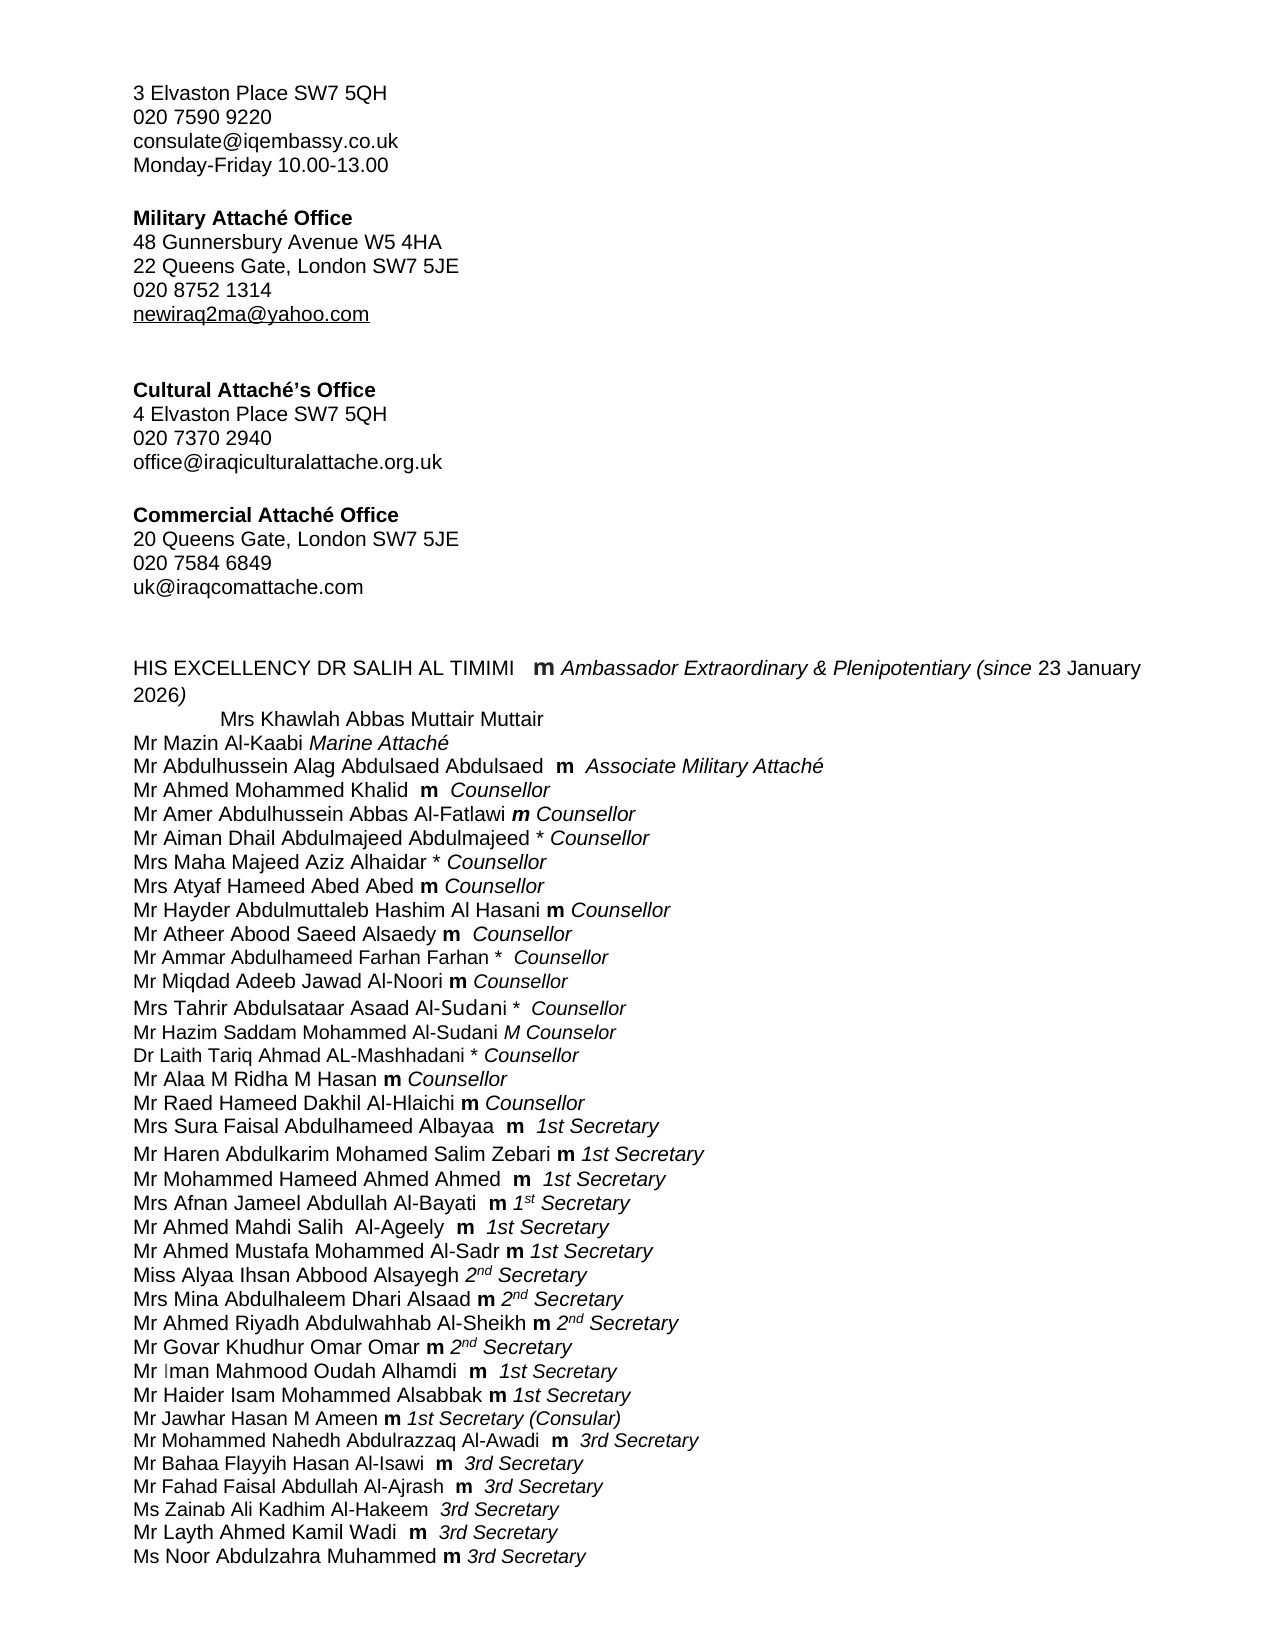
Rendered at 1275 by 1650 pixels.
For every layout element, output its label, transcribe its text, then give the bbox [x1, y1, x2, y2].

text Miss Alyaa Ihsan Abbood Alsayegh 2nd Secretary [133, 1263, 1181, 1287]
text 4 Elvaston Place SW7 5QH [133, 402, 1181, 426]
text Mr Layth Ahmed Kamil Wadi m 3rd Secretary [133, 1520, 1181, 1544]
text Mr Fahad Faisal Abdullah Al-Ajrash m 3rd Secretary [133, 1475, 1181, 1497]
list Monday-Friday 10.00-13.00 [133, 153, 1181, 177]
text Mr Aiman Dhail Abdulmajeed Abdulmajeed * Counsellor [133, 826, 1181, 850]
text Mr Hazim Saddam Mohammed Al-Sudani M Counselor [133, 1021, 1181, 1044]
text 020 7370 2940 [133, 426, 1181, 450]
text Mr Atheer Abood Saeed Alsaedy m Counsellor [133, 922, 1181, 946]
text uk@iraqcomattache.com [133, 574, 1181, 598]
subtitle Mr Hayder Abdulmuttaleb Hashim Al Hasani m Counsellor [133, 898, 1181, 922]
text Mrs Afnan Jameel Abdullah Al-Bayati m 1st Secretary [133, 1191, 1181, 1215]
text Mr Ahmed Mohammed Khalid m Counsellor [133, 778, 1181, 802]
text Mrs Maha Majeed Aziz Alhaidar * Counsellor [133, 850, 1181, 874]
text 020 8752 1314 [133, 277, 1181, 301]
text Mrs Sura Faisal Abdulhameed Albayaa m 1st Secretary [133, 1114, 1181, 1138]
text Commercial Attaché Office [133, 503, 1181, 527]
text Mr Haren Abdulkarim Mohamed Salim Zebari m 1st Secretary [133, 1138, 1181, 1167]
text Mr Amer Abdulhussein Abbas Al-Fatlawi m Counsellor [133, 802, 1181, 826]
text Cultural Attaché’s Office [133, 378, 1181, 402]
text Mr Govar Khudhur Omar Omar m 2nd Secretary [133, 1335, 1181, 1359]
text Mr Ahmed Mustafa Mohammed Al-Sadr m 1st Secretary [133, 1239, 1181, 1263]
text Mrs Mina Abdulhaleem Dhari Alsaad m 2nd Secretary [133, 1287, 1181, 1311]
text Mr Iman Mahmood Oudah Alhamdi m 1st Secretary [133, 1359, 1181, 1383]
list 3 Elvaston Place SW7 5QH [133, 81, 1181, 105]
text Mr Haider Isam Mohammed Alsabbak m 1st Secretary [133, 1383, 1181, 1407]
text 20 Queens Gate, London SW7 5JE [133, 527, 1181, 551]
text 48 Gunnersbury Avenue W5 4HA [133, 229, 1181, 253]
text office@iraqiculturalattache.org.uk [133, 450, 1181, 474]
text Mr Miqdad Adeeb Jawad Al-Noori m Counsellor [133, 969, 1181, 993]
subtitle Mr Alaa M Ridha M Hasan m Counsellor [133, 1066, 1181, 1090]
text Mr Abdulhussein Alag Abdulsaed Abdulsaed m Associate Military Attaché [133, 754, 1181, 778]
text 22 Queens Gate, London SW7 5JE [133, 253, 1181, 277]
text Mr Bahaa Flayyih Hasan Al-Isawi m 3rd Secretary [133, 1452, 1181, 1475]
text Mr Ammar Abdulhameed Farhan Farhan * Counsellor [133, 946, 1181, 969]
list 020 7590 9220 [133, 105, 1181, 129]
text Mrs Atyaf Hameed Abed Abed m Counsellor [133, 874, 1181, 898]
text Mr Mazin Al-Kaabi Marine Attaché [133, 730, 1181, 754]
text 020 7584 6849 [133, 551, 1181, 574]
text Mrs Khawlah Abbas Muttair Muttair [133, 706, 1181, 730]
text Mr Mohammed Hameed Ahmed Ahmed m 1st Secretary [133, 1167, 1181, 1191]
text Ms Noor Abdulzahra Muhammed m 3rd Secretary [133, 1544, 1181, 1568]
text newiraq2ma@yahoo.com [133, 301, 1181, 325]
text Ms Zainab Ali Kadhim Al-Hakeem 3rd Secretary [133, 1497, 1181, 1520]
text Mr Mohammed Nahedh Abdulrazzaq Al-Awadi m 3rd Secretary [133, 1429, 1181, 1452]
text Dr Laith Tariq Ahmad AL-Mashhadani * Counsellor [133, 1044, 1181, 1066]
text Mrs Tahrir Abdulsataar Asaad Al-Sudani * Counsellor [133, 993, 1181, 1021]
text Mr Jawhar Hasan M Ameen m 1st Secretary (Consular) [133, 1407, 1181, 1429]
text Mr Ahmed Mahdi Salih Al-Ageely m 1st Secretary [133, 1215, 1181, 1239]
text HIS EXCELLENCY DR SALIH AL TIMIMI m Ambassador Extraordinary & Plenipotentiary (since 23 January 2026) [133, 651, 1181, 706]
text Military Attaché Office [133, 206, 1181, 229]
subtitle Mr Raed Hameed Dakhil Al-Hlaichi m Counsellor [133, 1090, 1181, 1114]
list consulate@iqembassy.co.uk [133, 129, 1181, 153]
text Mr Ahmed Riyadh Abdulwahhab Al-Sheikh m 2nd Secretary [133, 1311, 1181, 1335]
